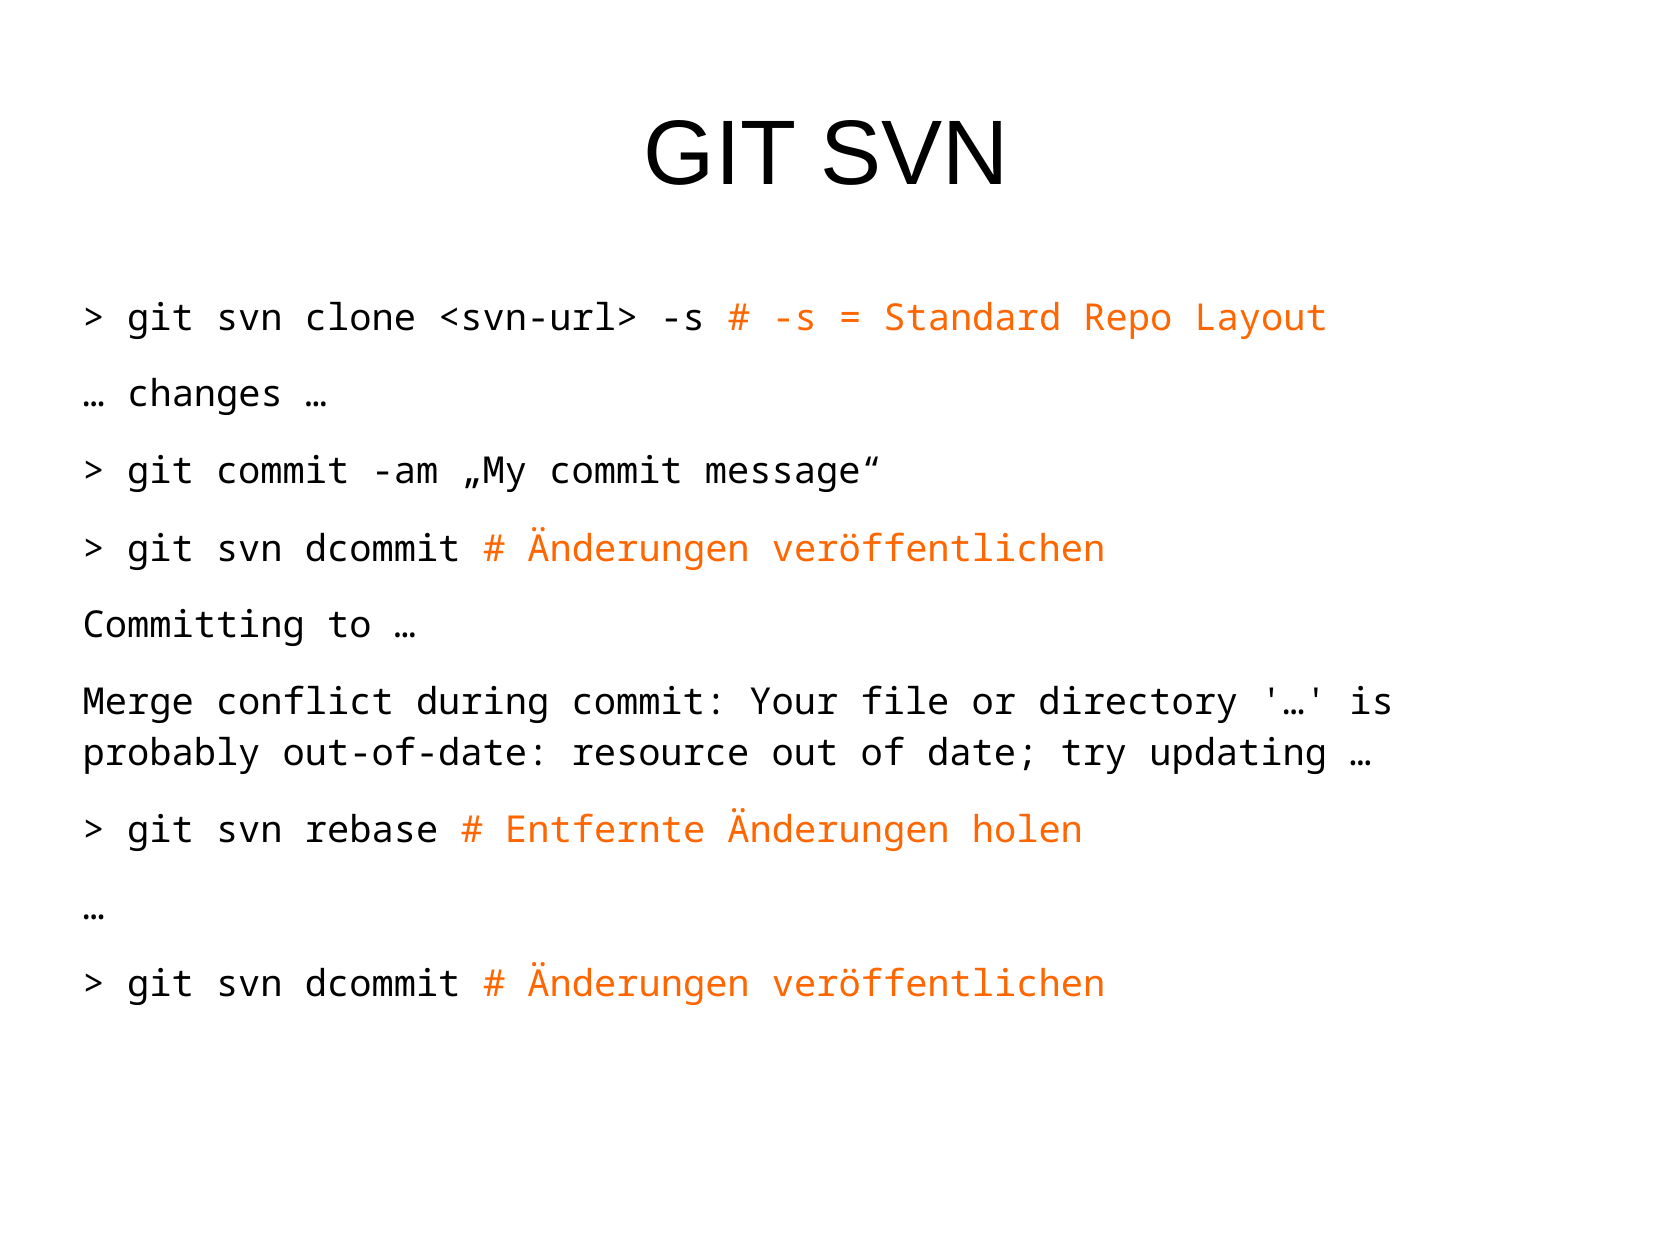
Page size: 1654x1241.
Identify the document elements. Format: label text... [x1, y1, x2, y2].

list > git svn clone <svn-url> -s # -s = Standard Repo Layout … changes … > git commit -am „My commit message“ > git svn dcommit # Änderungen veröffentlichen Committing to … Merge conflict during commit: Your file or directory '…' is probably out-of-date: resource out of date; try updating … > git svn rebase # Entfernte Änderungen holen … > git svn dcommit # Änderungen veröffentlichen [82, 290, 1571, 1010]
title GIT SVN [82, 49, 1571, 257]
